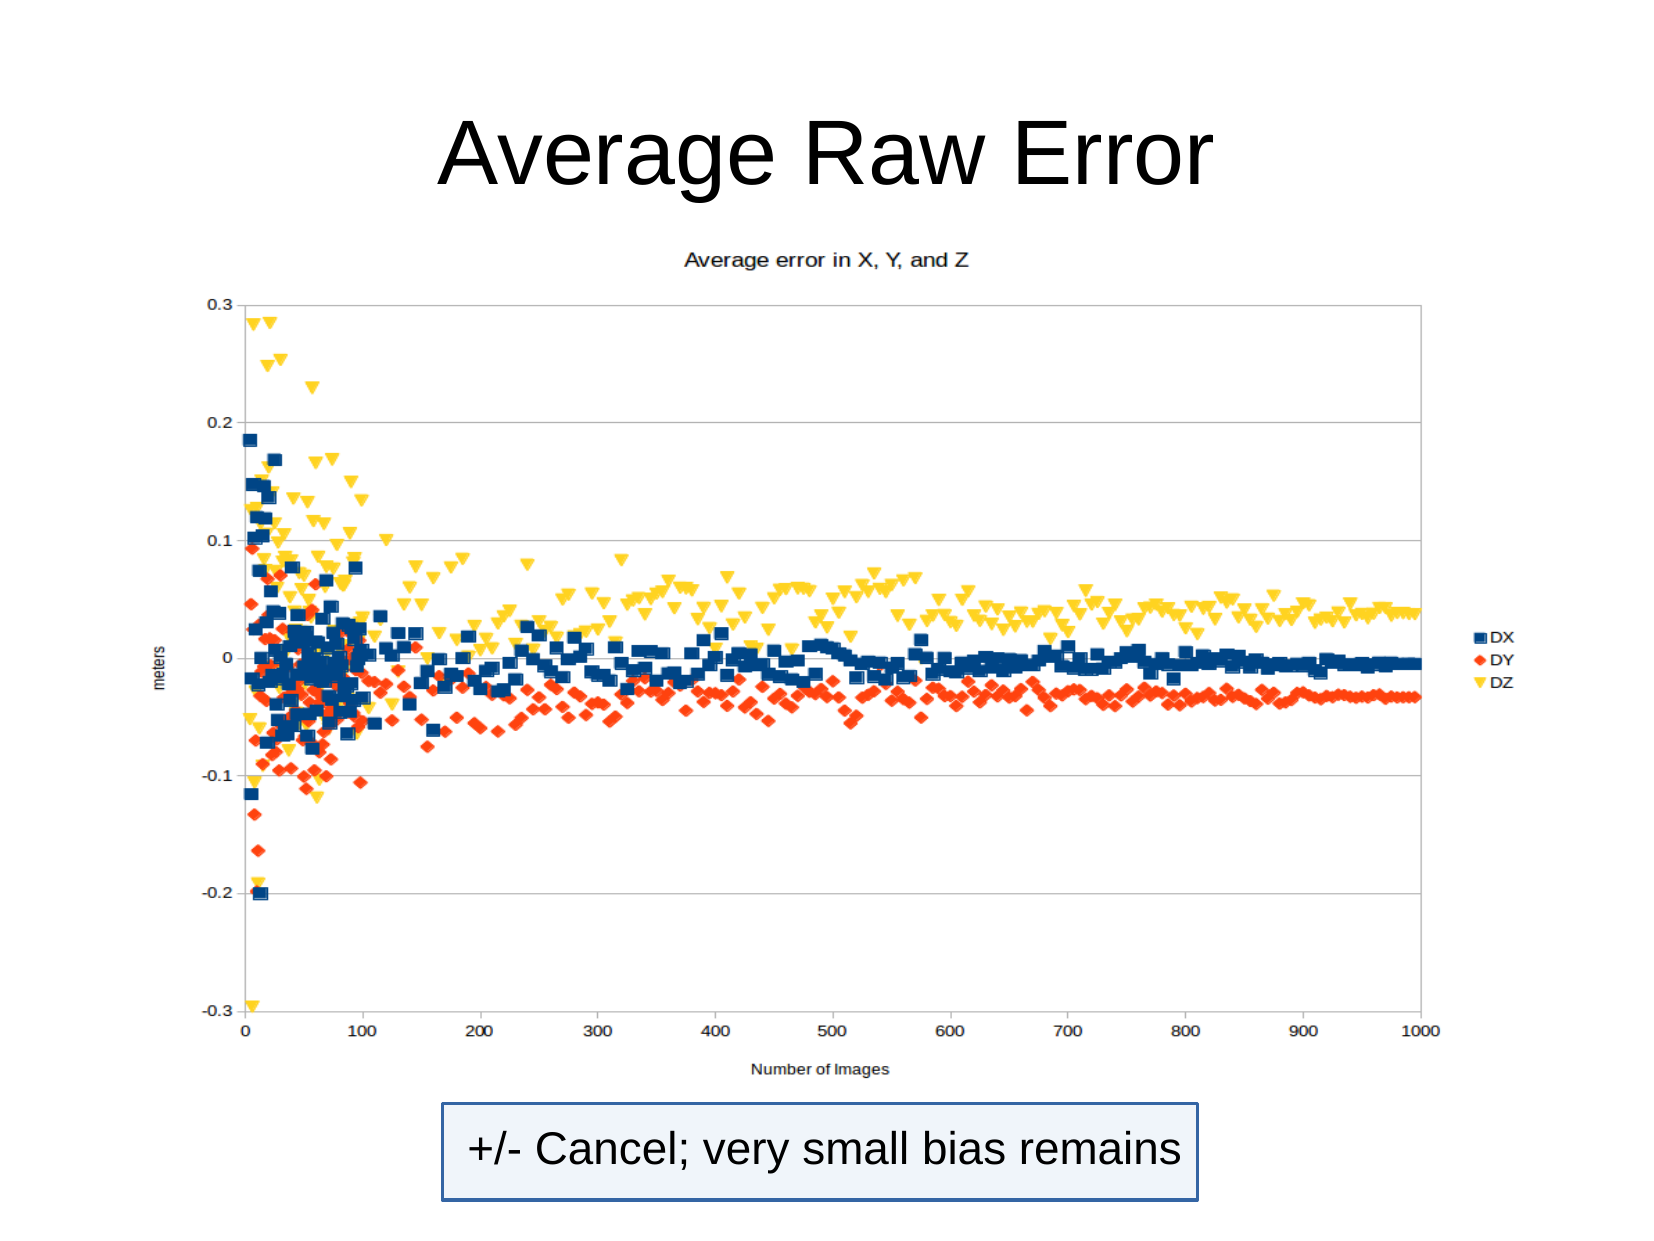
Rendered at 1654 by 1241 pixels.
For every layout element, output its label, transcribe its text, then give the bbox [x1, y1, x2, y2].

picture [120, 257, 1533, 1103]
text_box [442, 1103, 1198, 1201]
text_box +/- Cancel; very small bias remains [452, 1115, 1198, 1182]
title Average Raw Error [82, 49, 1571, 257]
